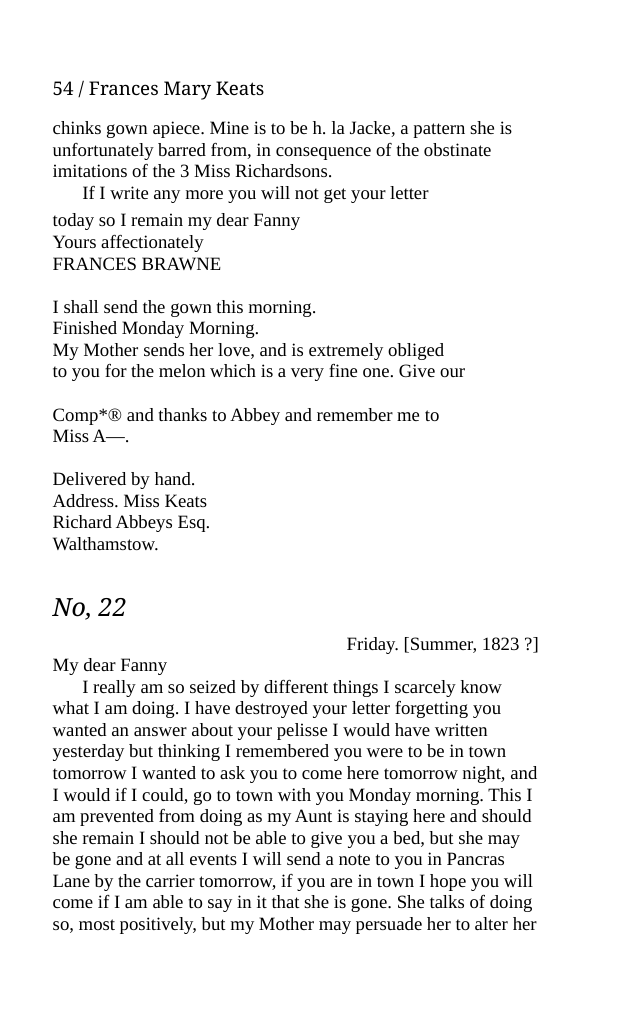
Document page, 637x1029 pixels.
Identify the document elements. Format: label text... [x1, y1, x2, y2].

subtitle No, 22 [52, 589, 538, 623]
text Miss A—. [52, 425, 538, 447]
text Friday. [Summer, 1823 ?] [52, 632, 538, 654]
text Walthamstow. [52, 533, 538, 554]
text If I write any more you will not get your letter [52, 182, 538, 203]
text chinks gown apiece. Mine is to be h. la Jacke, a pattern she is unfortunately barred from, in consequence of the obstinate imitations of the 3 Miss Richardsons. [52, 117, 538, 182]
text I shall send the gown this morning. [52, 296, 538, 317]
text Yours affectionately [52, 231, 538, 252]
text My dear Fanny [52, 654, 538, 676]
text Delivered by hand. [52, 468, 538, 490]
text Comp*® and thanks to Abbey and remember me to [52, 403, 538, 425]
text Address. Miss Keats [52, 490, 538, 511]
text Richard Abbeys Esq. [52, 511, 538, 533]
text Finished Monday Morning. [52, 317, 538, 339]
text today so I remain my dear Fanny [52, 209, 538, 231]
text FRANCES BRAWNE [52, 252, 538, 274]
text My Mother sends her love, and is extremely obliged [52, 339, 538, 360]
text I really am so seized by different things I scarcely know what I am doing. I have destroyed your letter forgetting you wanted an answer about your pelisse I would have written yesterday but thinking I remembered you were to be in town tomorrow I wanted to ask you to come here tomorrow night, and I would if I could, go to town with you Monday morning. This I am prevented from doing as my Aunt is staying here and should she remain I should not be able to give you a bed, but she may be gone and at all events I will send a note to you in Pancras Lane by the carrier tomorrow, if you are in town I hope you will come if I am able to say in it that she is gone. She talks of doing so, most positively, but my Mother may persuade her to alter her [52, 676, 538, 934]
text to you for the melon which is a very fine one. Give our [52, 360, 538, 382]
